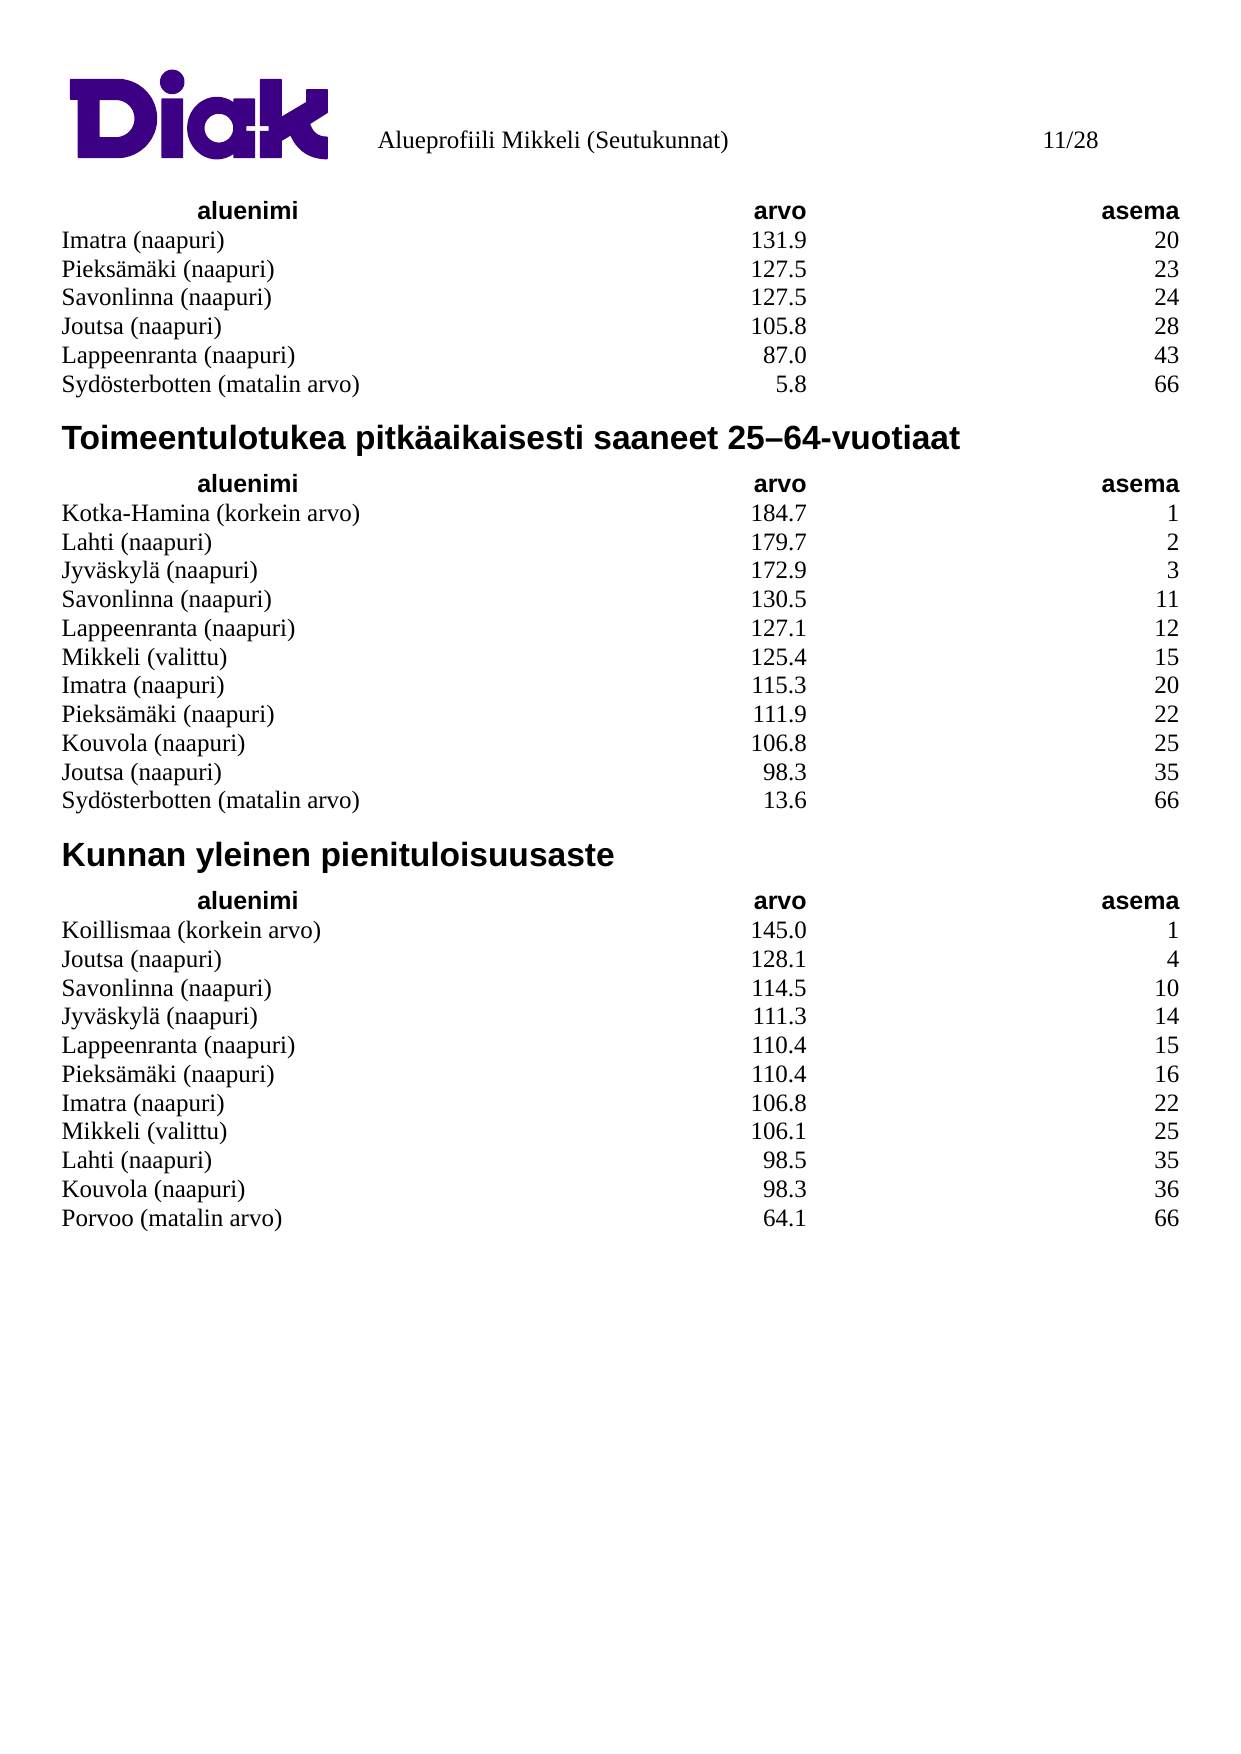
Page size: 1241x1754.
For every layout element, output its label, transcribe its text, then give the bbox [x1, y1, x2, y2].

table_cell 128.1 [434, 944, 806, 973]
table_cell 115.3 [434, 671, 806, 699]
table_cell Pieksämäki (naapuri) [61, 699, 434, 728]
table_cell 25 [806, 1116, 1179, 1145]
table_cell Koillismaa (korkein arvo) [61, 915, 434, 944]
table_cell 43 [806, 340, 1179, 369]
table_cell Lappeenranta (naapuri) [61, 340, 434, 369]
table_cell 22 [806, 1088, 1179, 1116]
table_cell Joutsa (naapuri) [61, 944, 434, 973]
table_cell 131.9 [434, 225, 806, 254]
table_cell 12 [806, 613, 1179, 642]
table_cell 36 [806, 1174, 1179, 1203]
subtitle Kunnan yleinen pienituloisuusaste [61, 835, 1179, 874]
table_cell Jyväskylä (naapuri) [61, 556, 434, 584]
table_cell Imatra (naapuri) [61, 225, 434, 254]
table_header arvo [434, 469, 806, 498]
table_cell 66 [806, 1203, 1179, 1231]
table_header aluenimi [61, 469, 434, 498]
table_cell 3 [806, 556, 1179, 584]
table_cell Porvoo (matalin arvo) [61, 1203, 434, 1231]
table_cell 20 [806, 671, 1179, 699]
table_cell Pieksämäki (naapuri) [61, 254, 434, 282]
table_header aluenimi [61, 196, 434, 225]
table_cell 35 [806, 1145, 1179, 1174]
table_cell 111.9 [434, 699, 806, 728]
table_cell 106.8 [434, 728, 806, 757]
table_cell 22 [806, 699, 1179, 728]
table_cell Lappeenranta (naapuri) [61, 613, 434, 642]
table_cell 98.3 [434, 757, 806, 786]
table_cell 1 [806, 915, 1179, 944]
table_cell 106.1 [434, 1116, 806, 1145]
table_cell Savonlinna (naapuri) [61, 973, 434, 1001]
table_cell 5.8 [434, 369, 806, 397]
table_cell 110.4 [434, 1059, 806, 1088]
table_cell Mikkeli (valittu) [61, 642, 434, 671]
table_cell 66 [806, 369, 1179, 397]
table_cell Joutsa (naapuri) [61, 757, 434, 786]
table_cell 14 [806, 1001, 1179, 1030]
table_cell Imatra (naapuri) [61, 1088, 434, 1116]
table_cell Imatra (naapuri) [61, 671, 434, 699]
table_cell 114.5 [434, 973, 806, 1001]
table_header aluenimi [61, 886, 434, 915]
table_cell 35 [806, 757, 1179, 786]
table_cell 25 [806, 728, 1179, 757]
table_cell Sydösterbotten (matalin arvo) [61, 786, 434, 814]
table_cell Jyväskylä (naapuri) [61, 1001, 434, 1030]
table_cell Lahti (naapuri) [61, 1145, 434, 1174]
table_header asema [806, 886, 1179, 915]
table_cell 10 [806, 973, 1179, 1001]
table_cell Pieksämäki (naapuri) [61, 1059, 434, 1088]
table_cell Joutsa (naapuri) [61, 311, 434, 340]
table_cell 105.8 [434, 311, 806, 340]
table_cell 2 [806, 527, 1179, 556]
table_cell 11 [806, 584, 1179, 613]
table_cell Kouvola (naapuri) [61, 1174, 434, 1203]
table_cell 28 [806, 311, 1179, 340]
table_cell Savonlinna (naapuri) [61, 283, 434, 311]
table_cell 179.7 [434, 527, 806, 556]
subtitle Toimeentulotukea pitkäaikaisesti saaneet 25–64-vuotiaat [61, 418, 1179, 457]
table_cell Lahti (naapuri) [61, 527, 434, 556]
table_cell 23 [806, 254, 1179, 282]
table_cell 13.6 [434, 786, 806, 814]
table_cell Lappeenranta (naapuri) [61, 1030, 434, 1059]
table_header arvo [434, 886, 806, 915]
table_cell 87.0 [434, 340, 806, 369]
table_cell 111.3 [434, 1001, 806, 1030]
table_cell Sydösterbotten (matalin arvo) [61, 369, 434, 397]
table_cell 98.5 [434, 1145, 806, 1174]
table_cell 4 [806, 944, 1179, 973]
table_cell 15 [806, 642, 1179, 671]
table_cell 184.7 [434, 498, 806, 527]
table_cell Kouvola (naapuri) [61, 728, 434, 757]
table_cell 98.3 [434, 1174, 806, 1203]
table_cell 130.5 [434, 584, 806, 613]
table_cell 145.0 [434, 915, 806, 944]
table_header asema [806, 469, 1179, 498]
table_cell 66 [806, 786, 1179, 814]
table_cell 127.1 [434, 613, 806, 642]
table_header asema [806, 196, 1179, 225]
table_cell Mikkeli (valittu) [61, 1116, 434, 1145]
table_cell Kotka-Hamina (korkein arvo) [61, 498, 434, 527]
table_cell 127.5 [434, 283, 806, 311]
table_cell 16 [806, 1059, 1179, 1088]
table_cell 106.8 [434, 1088, 806, 1116]
table_cell 24 [806, 283, 1179, 311]
table_cell 15 [806, 1030, 1179, 1059]
table_header arvo [434, 196, 806, 225]
table_cell Savonlinna (naapuri) [61, 584, 434, 613]
table_cell 125.4 [434, 642, 806, 671]
table_cell 20 [806, 225, 1179, 254]
table_cell 172.9 [434, 556, 806, 584]
table_cell 1 [806, 498, 1179, 527]
table_cell 127.5 [434, 254, 806, 282]
table_cell 110.4 [434, 1030, 806, 1059]
table_cell 64.1 [434, 1203, 806, 1231]
